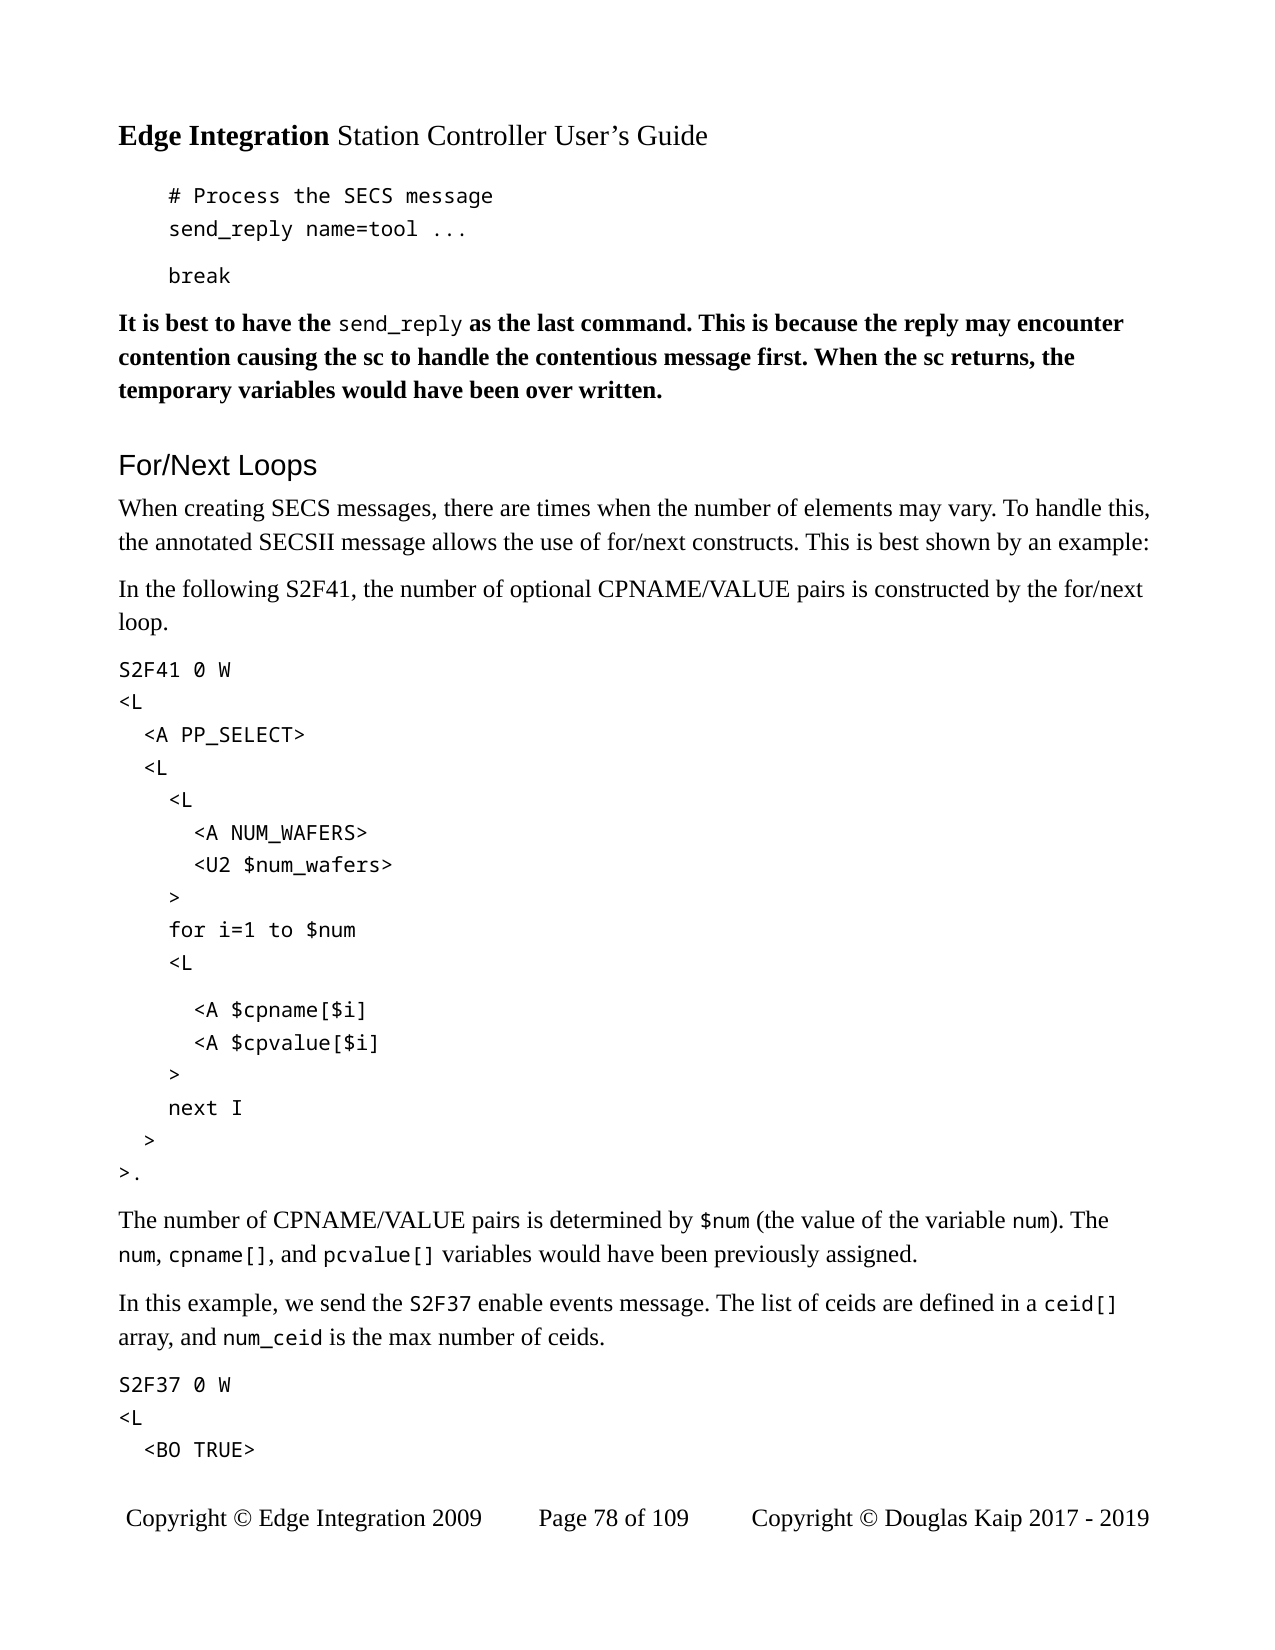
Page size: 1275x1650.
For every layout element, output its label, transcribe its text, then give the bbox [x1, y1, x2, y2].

text When creating SECS messages, there are times when the number of elements may vary. To handle this, the annotated SECSII message allows the use of for/next constructs. This is best shown by an example: [118, 493, 1157, 555]
text The number of CPNAME/VALUE pairs is determined by $num (the value of the variable num). The num, cpname[], and pcvalue[] variables would have been previously assigned. [118, 1206, 1157, 1269]
text <A $cpname[$i] <A $cpvalue[$i] > next I > >. [118, 995, 1157, 1187]
text In this example, we send the S2F37 enable events message. The list of ceids are defined in a ceid[] array, and num_ceid is the max number of ceids. [118, 1288, 1157, 1351]
text # Process the SECS message send_reply name=tool ... [118, 181, 1157, 242]
text It is best to have the send_reply as the last command. This is because the reply may encounter contention causing the sc to handle the contentious message first. When the sc returns, the temporary variables would have been over written. [118, 308, 1157, 404]
text S2F41 0 W <L <A PP_SELECT> <L <L <A NUM_WAFERS> <U2 $num_wafers> > for i=1 to $num <L [118, 655, 1157, 977]
text S2F37 0 W <L <BO TRUE> [118, 1370, 1157, 1464]
subtitle For/Next Loops [118, 447, 1157, 481]
text In the following S2F41, the number of optional CPNAME/VALUE pairs is constructed by the for/next loop. [118, 574, 1157, 636]
text break [118, 261, 1157, 289]
